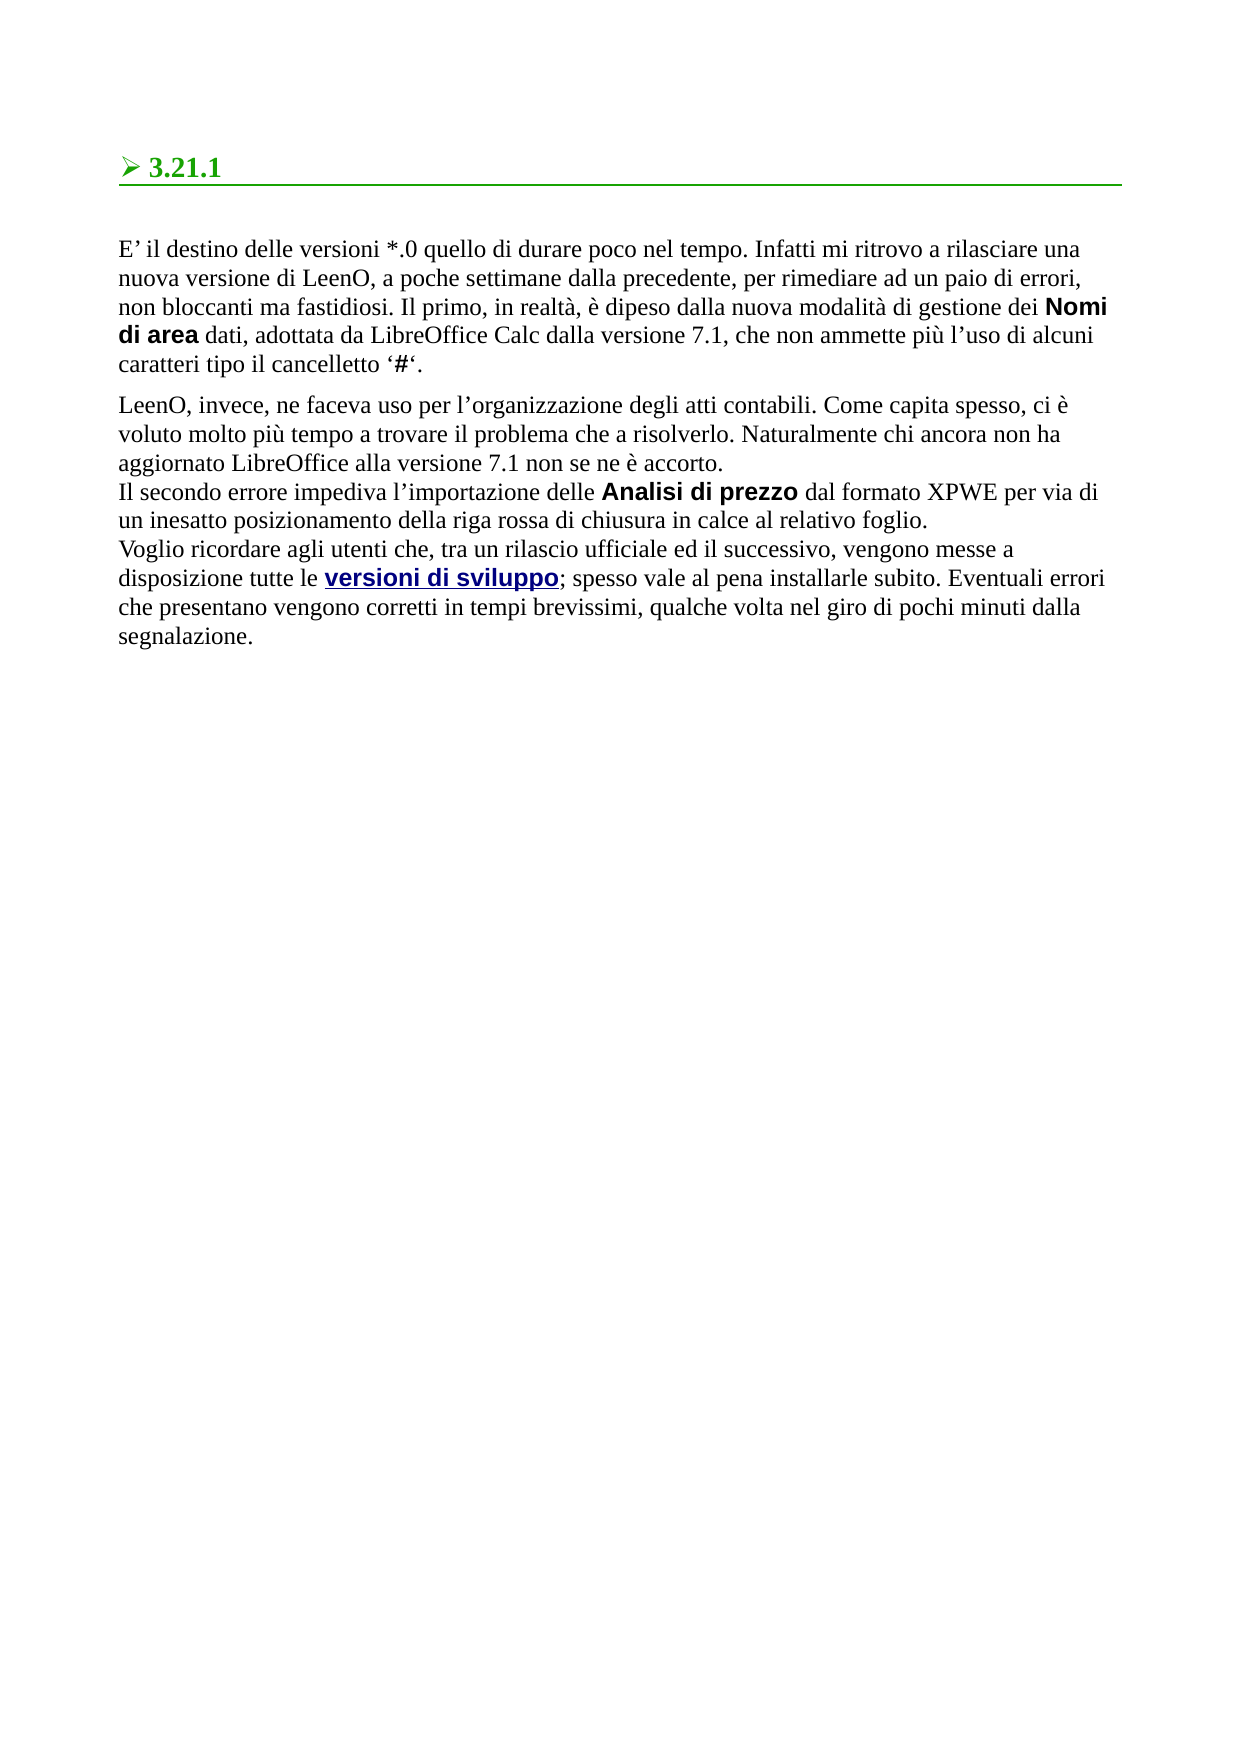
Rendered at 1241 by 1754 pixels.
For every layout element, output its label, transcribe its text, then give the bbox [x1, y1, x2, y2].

subtitle 3.21.1 [119, 150, 1122, 184]
text LeenO, invece, ne faceva uso per l’organizzazione degli atti contabili. Come capita spesso, ci è voluto molto più tempo a trovare il problema che a risolverlo. Naturalmente chi ancora non ha aggiornato LibreOffice alla versione 7.1 non se ne è accorto. Il secondo errore impediva l’importazione delle Analisi di prezzo dal formato XPWE per via di un inesatto posizionamento della riga rossa di chiusura in calce al relativo foglio. Voglio ricordare agli utenti che, tra un rilascio ufficiale ed il successivo, vengono messe a disposizione tutte le versioni di sviluppo; spesso vale al pena installarle subito. Eventuali errori che presentano vengono corretti in tempi brevissimi, qualche volta nel giro di pochi minuti dalla segnalazione. [118, 391, 1122, 649]
text E’ il destino delle versioni *.0 quello di durare poco nel tempo. Infatti mi ritrovo a rilasciare una nuova versione di LeenO, a poche settimane dalla precedente, per rimediare ad un paio di errori, non bloccanti ma fastidiosi. Il primo, in realtà, è dipeso dalla nuova modalità di gestione dei Nomi di area dati, adottata da LibreOffice Calc dalla versione 7.1, che non ammette più l’uso di alcuni caratteri tipo il cancelletto ‘#‘. [118, 234, 1122, 378]
